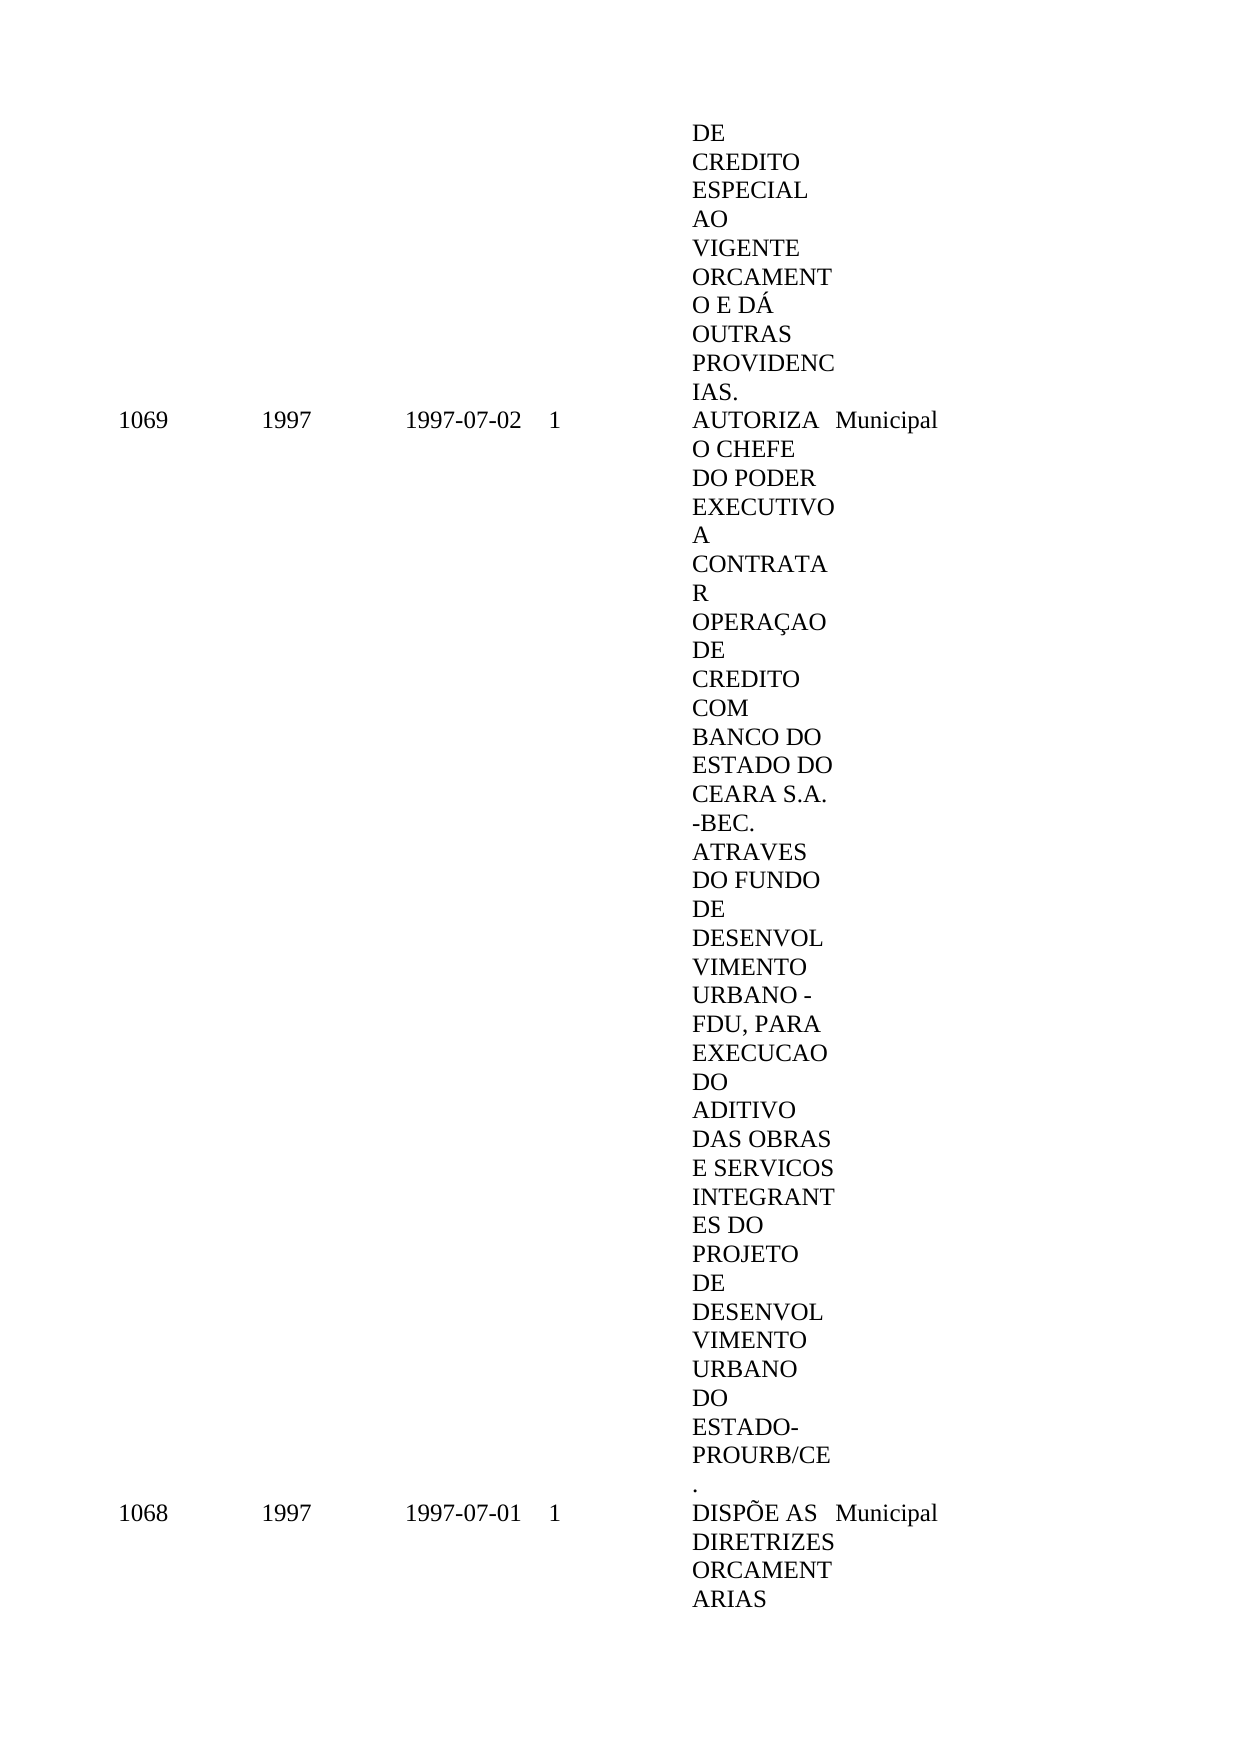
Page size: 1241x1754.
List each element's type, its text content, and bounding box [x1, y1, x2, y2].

table_cell [548, 118, 692, 406]
table_cell 1997-07-02 [405, 406, 548, 1498]
table_cell 1997 [261, 1498, 405, 1613]
table_cell [118, 118, 261, 406]
table_cell [979, 118, 1122, 406]
table_cell DE CREDITO ESPECIAL AO VIGENTE ORCAMENTO E DÁ OUTRAS PROVIDENCIAS. [692, 118, 835, 406]
table_cell 1068 [118, 1498, 261, 1613]
table_cell 1 [548, 1498, 692, 1613]
table_cell 1997-07-01 [405, 1498, 548, 1613]
table_cell [405, 118, 548, 406]
table_cell [835, 118, 979, 406]
table_cell [979, 1498, 1122, 1613]
table_cell DISPÕE AS DIRETRIZES ORCAMENTARIAS [692, 1498, 835, 1613]
table_cell 1069 [118, 406, 261, 1498]
table_cell [979, 406, 1122, 1498]
table_cell Municipal [835, 1498, 979, 1613]
table_cell 1 [548, 406, 692, 1498]
table_cell AUTORIZA O CHEFE DO PODER EXECUTIVO A CONTRATAR OPERAÇAO DE CREDITO COM BANCO DO ESTADO DO CEARA S.A. -BEC. ATRAVES DO FUNDO DE DESENVOLVIMENTO URBANO - FDU, PARA EXECUCAO DO ADITIVO DAS OBRAS E SERVICOS INTEGRANTES DO PROJETO DE DESENVOLVIMENTO URBANO DO ESTADO- PROURB/CE. [692, 406, 835, 1498]
table_cell Municipal [835, 406, 979, 1498]
table_cell 1997 [261, 406, 405, 1498]
table_cell [261, 118, 405, 406]
